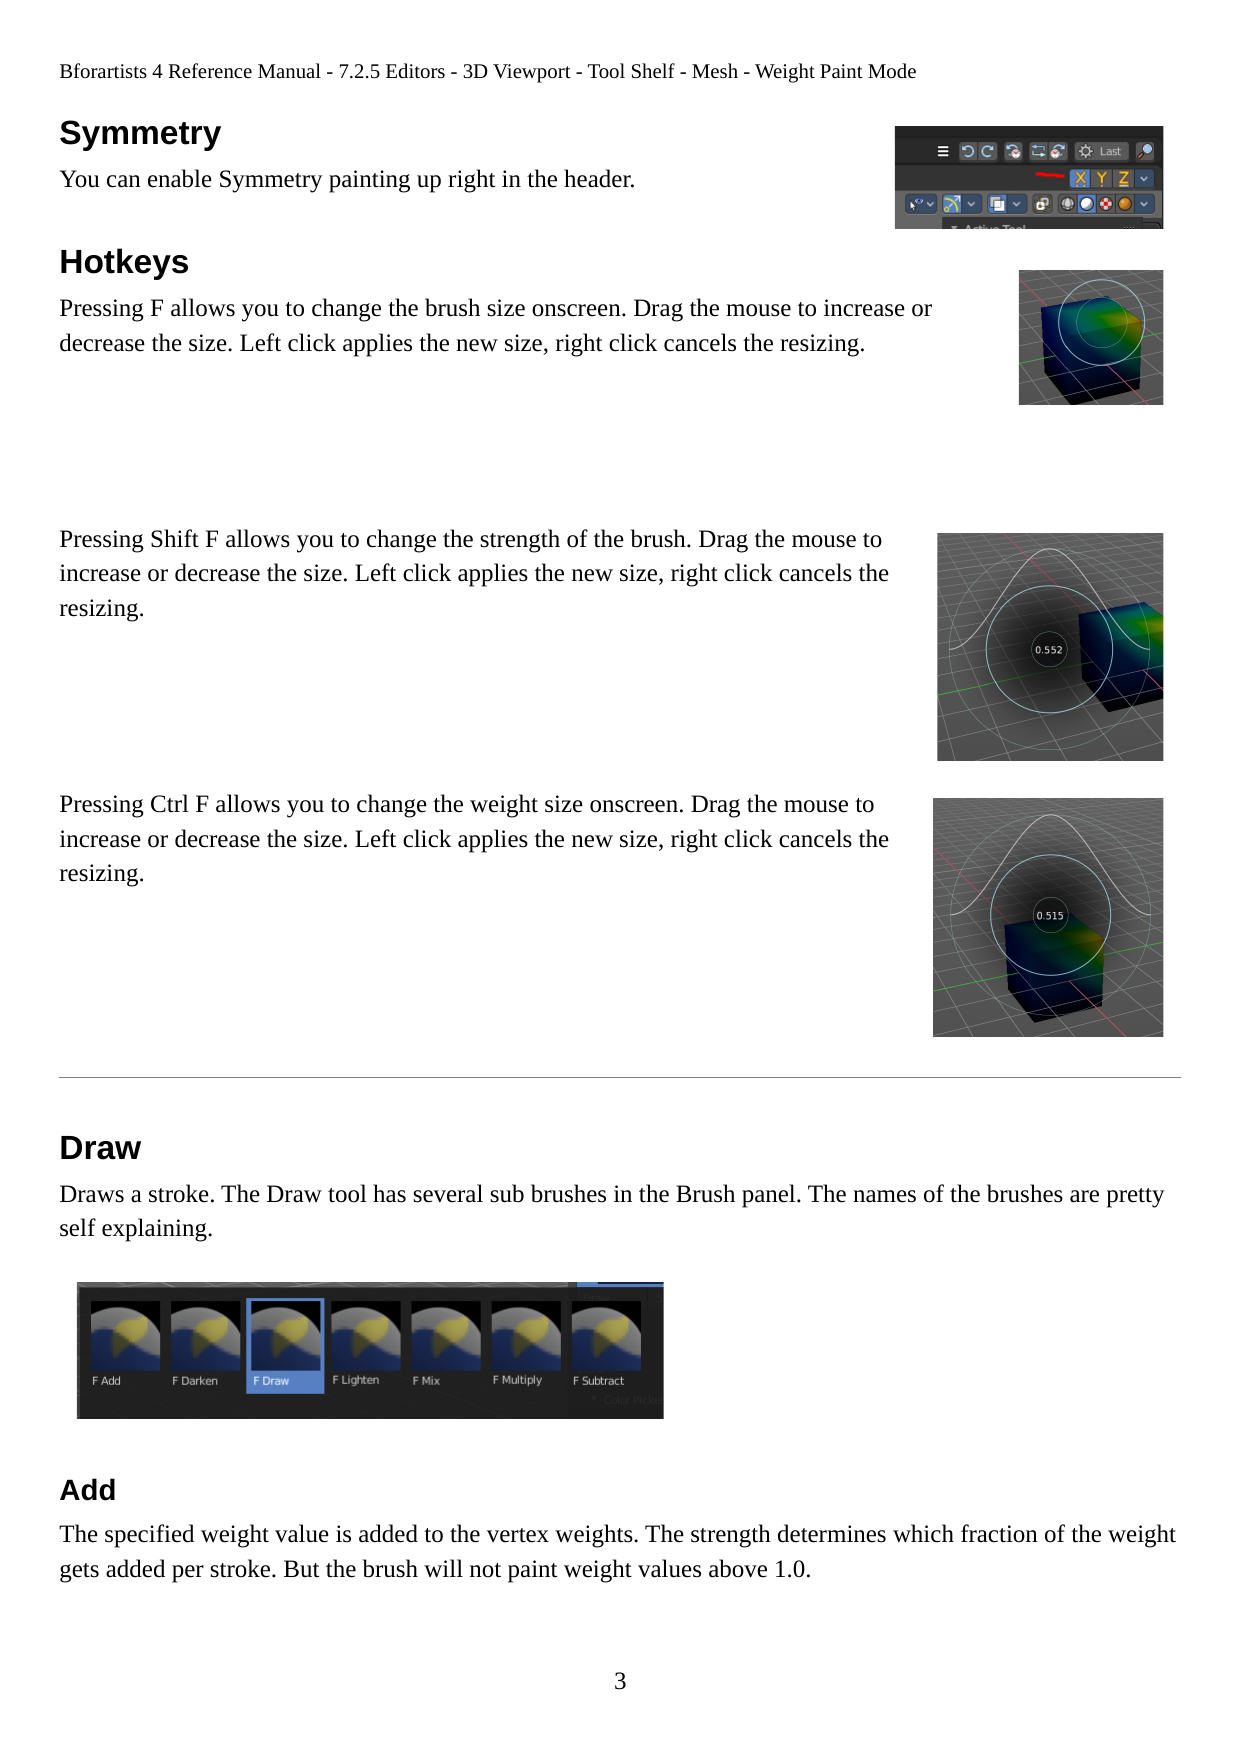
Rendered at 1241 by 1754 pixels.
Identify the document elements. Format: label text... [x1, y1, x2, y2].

text Draws a stroke. The Draw tool has several sub brushes in the Brush panel. The names of the brushes are pretty self explaining. [59, 1179, 1181, 1242]
picture [933, 798, 1164, 1037]
subtitle Symmetry [59, 113, 1181, 151]
text Pressing Ctrl F allows you to change the weight size onscreen. Drag the mouse to increase or decrease the size. Left click applies the new size, right click cancels the resizing. [59, 789, 1181, 887]
text You can enable Symmetry painting up right in the header. [59, 164, 894, 192]
text Pressing Shift F allows you to change the strength of the brush. Drag the mouse to increase or decrease the size. Left click applies the new size, right click cancels the resizing. [59, 524, 1181, 622]
picture [937, 533, 1164, 761]
picture [76, 1282, 664, 1419]
subtitle Add [59, 1473, 1181, 1507]
subtitle Draw [59, 1128, 1181, 1166]
picture [1018, 270, 1164, 405]
text The specified weight value is added to the vertex weights. The strength determines which fraction of the weight gets added per stroke. But the brush will not paint weight values above 1.0. [59, 1519, 1181, 1583]
text Pressing F allows you to change the brush size onscreen. Drag the mouse to increase or decrease the size. Left click applies the new size, right click cancels the resizing. [59, 293, 1018, 356]
subtitle Hotkeys [59, 242, 1181, 281]
picture [894, 126, 1164, 229]
